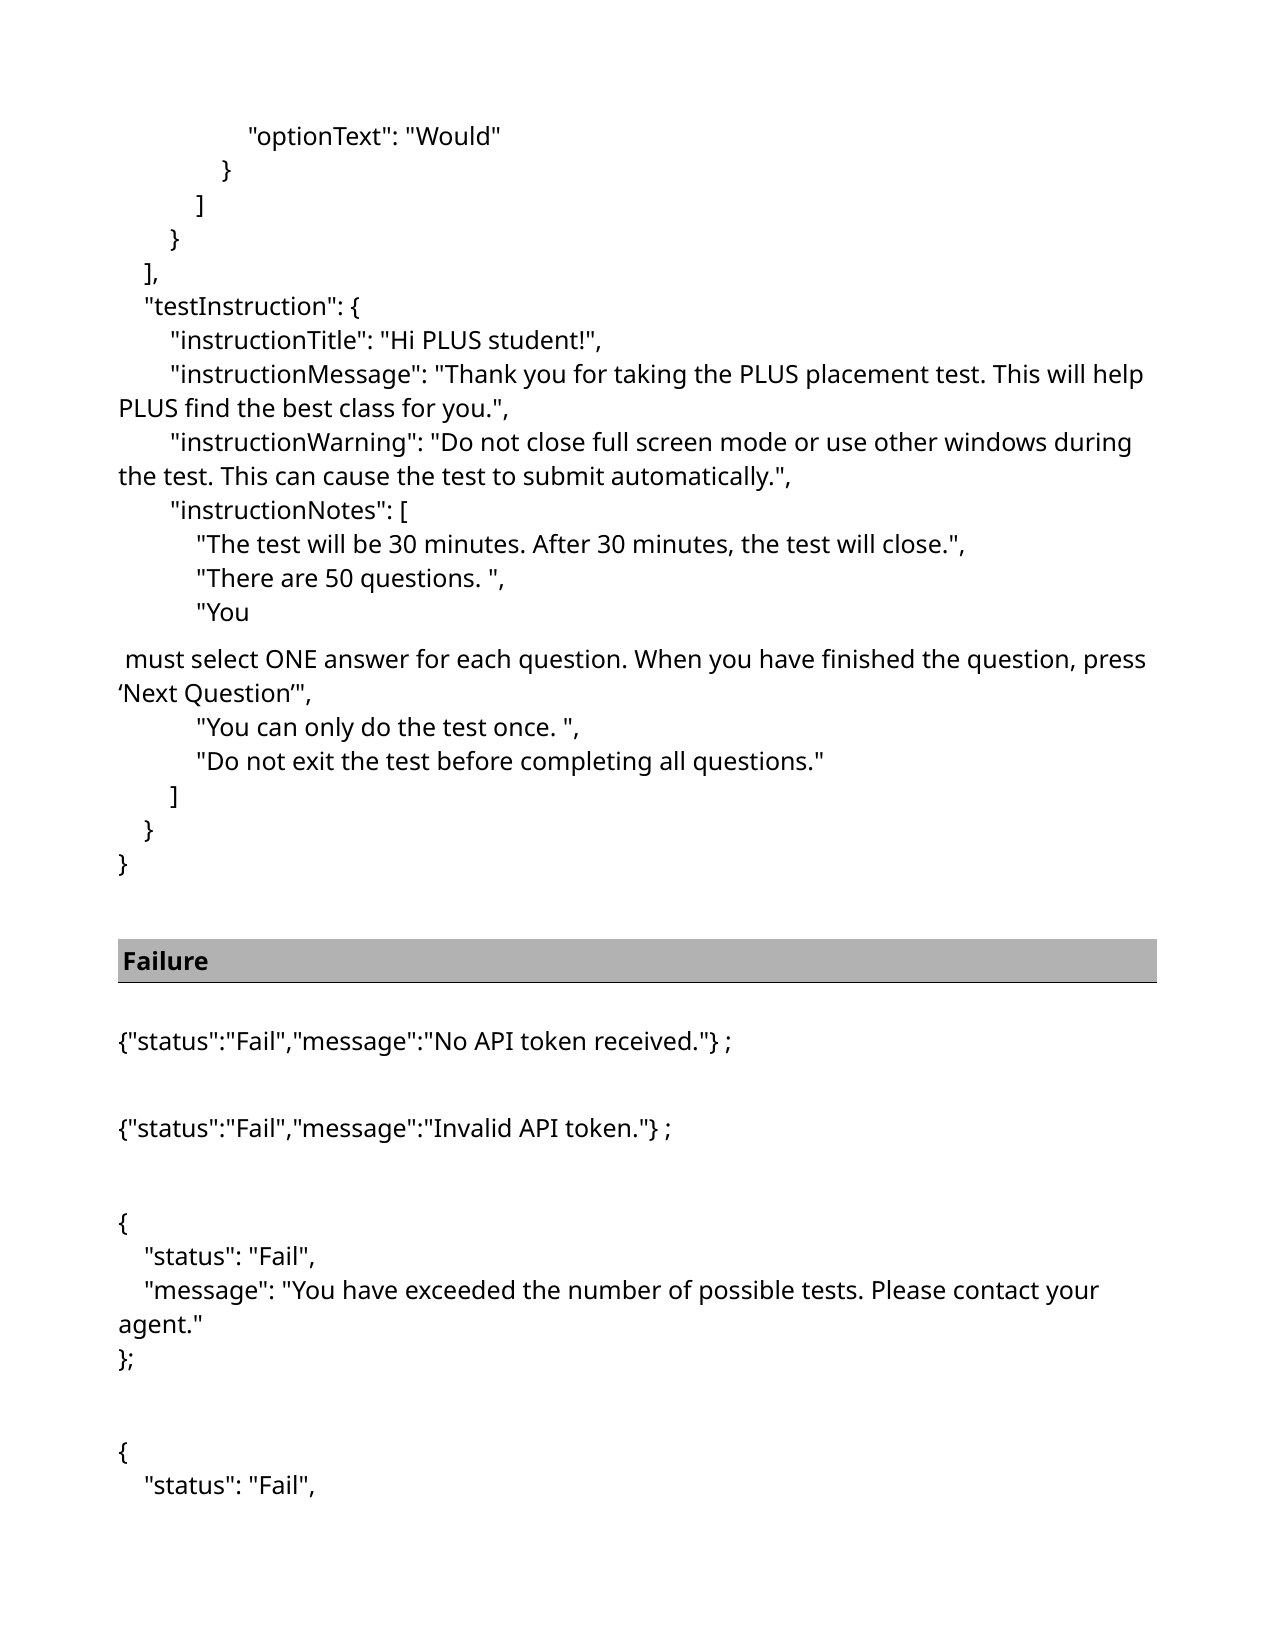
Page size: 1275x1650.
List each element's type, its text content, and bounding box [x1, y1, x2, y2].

text "optionText": "Would" } ] } ], "testInstruction": { "instructionTitle": "Hi PLUS student!", "instructionMessage": "Thank you for taking the PLUS placement test. This will help PLUS find the best class for you.", "instructionWarning": "Do not close full screen mode or use other windows during the test. This can cause the test to submit automatically.", "instructionNotes": [ "The test will be 30 minutes. After 30 minutes, the test will close.", "There are 50 questions. ", "You [118, 118, 1157, 629]
text Failure [118, 939, 1157, 982]
text { "status": "Fail", [118, 1433, 1157, 1502]
text {"status":"Fail","message":"No API token received."} ; [118, 1023, 1157, 1057]
text must select ONE answer for each question. When you have finished the question, press ‘Next Question’", "You can only do the test once. ", "Do not exit the test before completing all questions." ] } } [118, 642, 1157, 880]
text { "status": "Fail", "message": "You have exceeded the number of possible tests. Please contact your agent." }; [118, 1204, 1157, 1374]
text {"status":"Fail","message":"Invalid API token."} ; [118, 1111, 1157, 1145]
